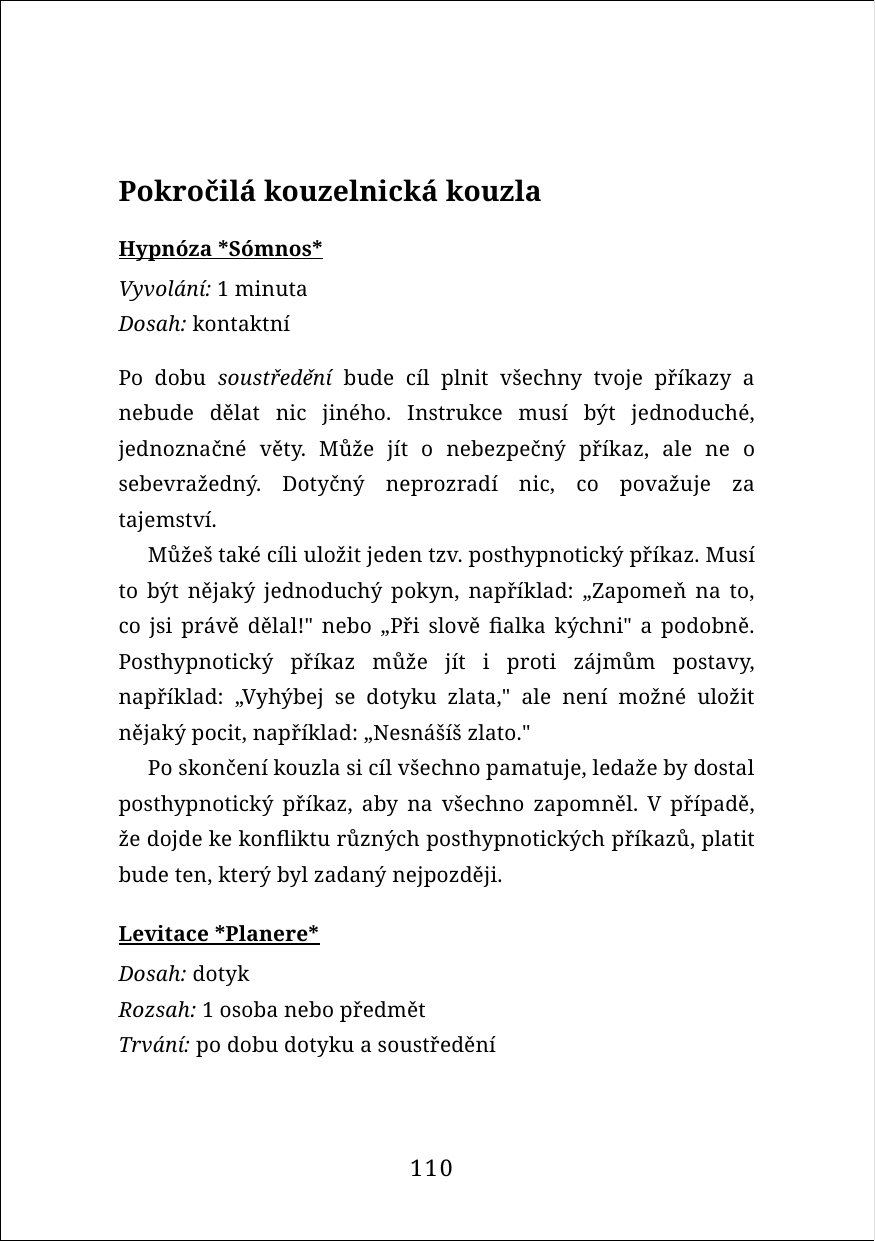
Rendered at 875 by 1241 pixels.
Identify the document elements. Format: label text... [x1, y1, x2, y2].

text Dosah: dotyk Rozsah: 1 osoba nebo předmět Trvání: po dobu dotyku a soustředění [118, 959, 756, 1059]
subtitle Levitace *Planere* [118, 919, 756, 948]
text Po dobu soustředění bude cíl plnit všechny tvoje příkazy a nebude dělat nic jiného. Instrukce musí být jednoduché, jednoznačné věty. Může jít o nebezpečný příkaz, ale ne o sebevražedný. Dotyčný neprozradí nic, co považuje za tajemství. Můžeš také cíli uložit jeden tzv. posthypnotický příkaz. Musí to být nějaký jednoduchý pokyn, například: „Zapomeň na to, co jsi právě dělal!" nebo „Při slově fialka kýchni" a podobně. Posthypnotický příkaz může jít i proti zájmům postavy, například: „Vyhýbej se dotyku zlata," ale není možné uložit nějaký pocit, například: „Nesnášíš zlato." Po skončení kouzla si cíl všechno pamatuje, ledaže by dostal posthypnotický příkaz, aby na všechno zapomněl. V případě, že dojde ke konfliktu různých posthypnotických příkazů, platit bude ten, který byl zadaný nejpozději. [118, 363, 756, 888]
subtitle Hypnóza *Sómnos* [118, 234, 756, 262]
text Vyvolání: 1 minuta Dosah: kontaktní [118, 274, 756, 338]
subtitle Pokročilá kouzelnická kouzla [118, 172, 756, 210]
